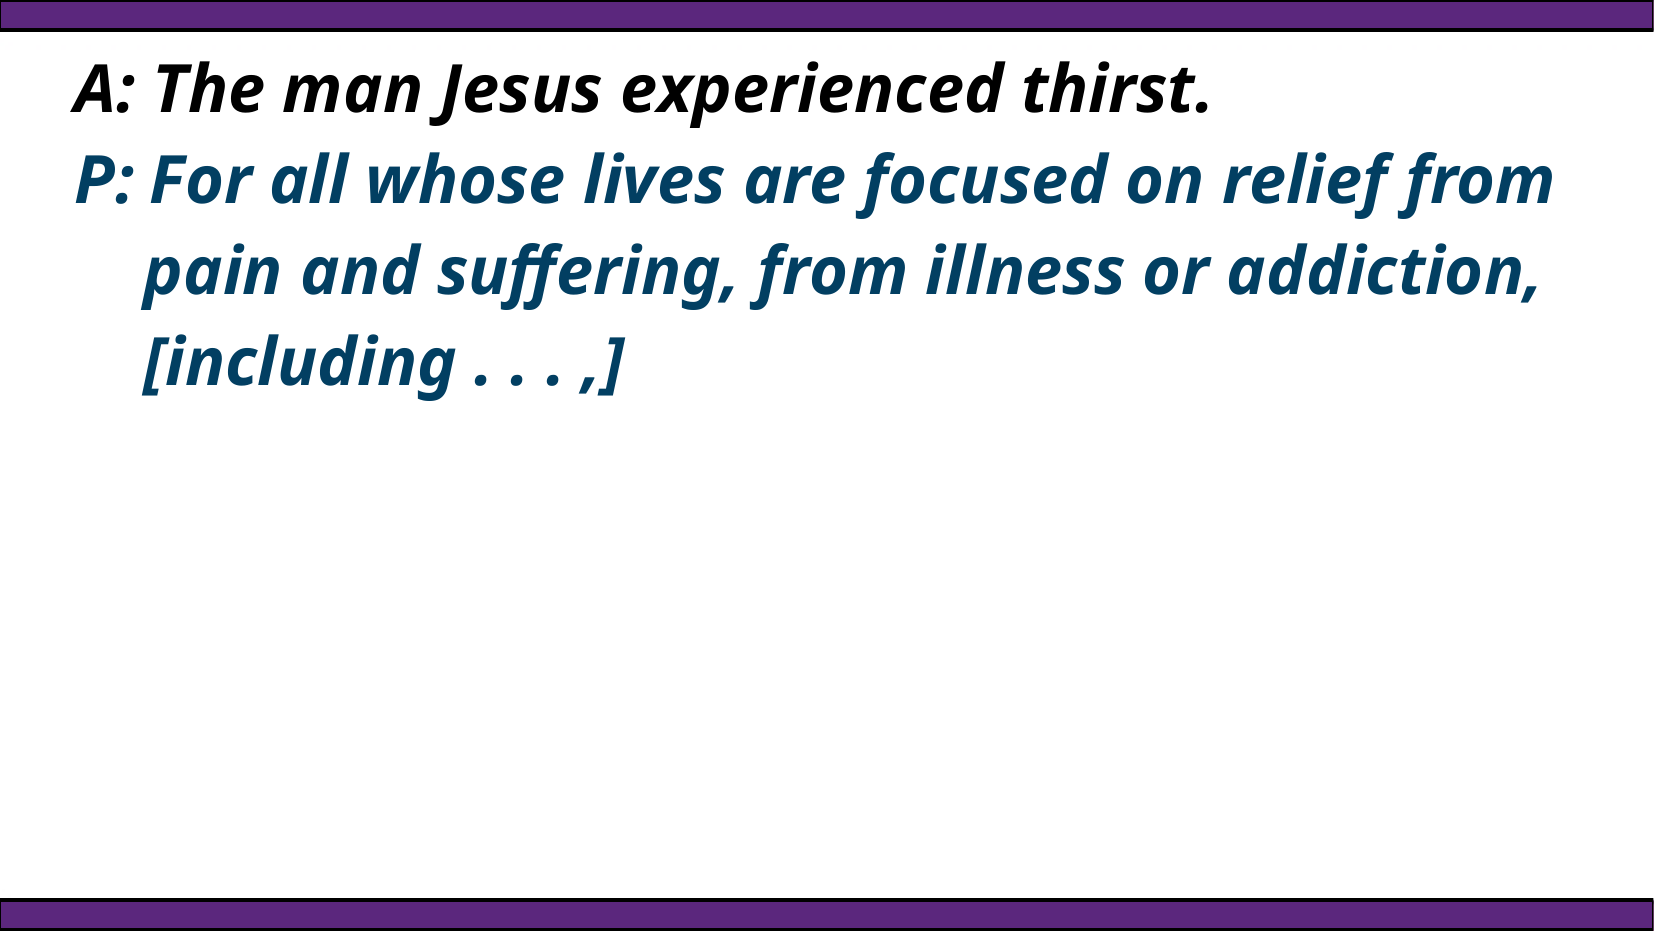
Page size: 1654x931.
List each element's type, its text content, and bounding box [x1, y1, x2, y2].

text_box [0, 900, 1654, 931]
text_box [0, 0, 1654, 31]
picture [0, 31, 1654, 900]
text_box A: The man Jesus experienced thirst. P: For all whose lives are focused on relief from pain and suffering, from illness or addiction, [including . . . ,] [60, 34, 1606, 405]
